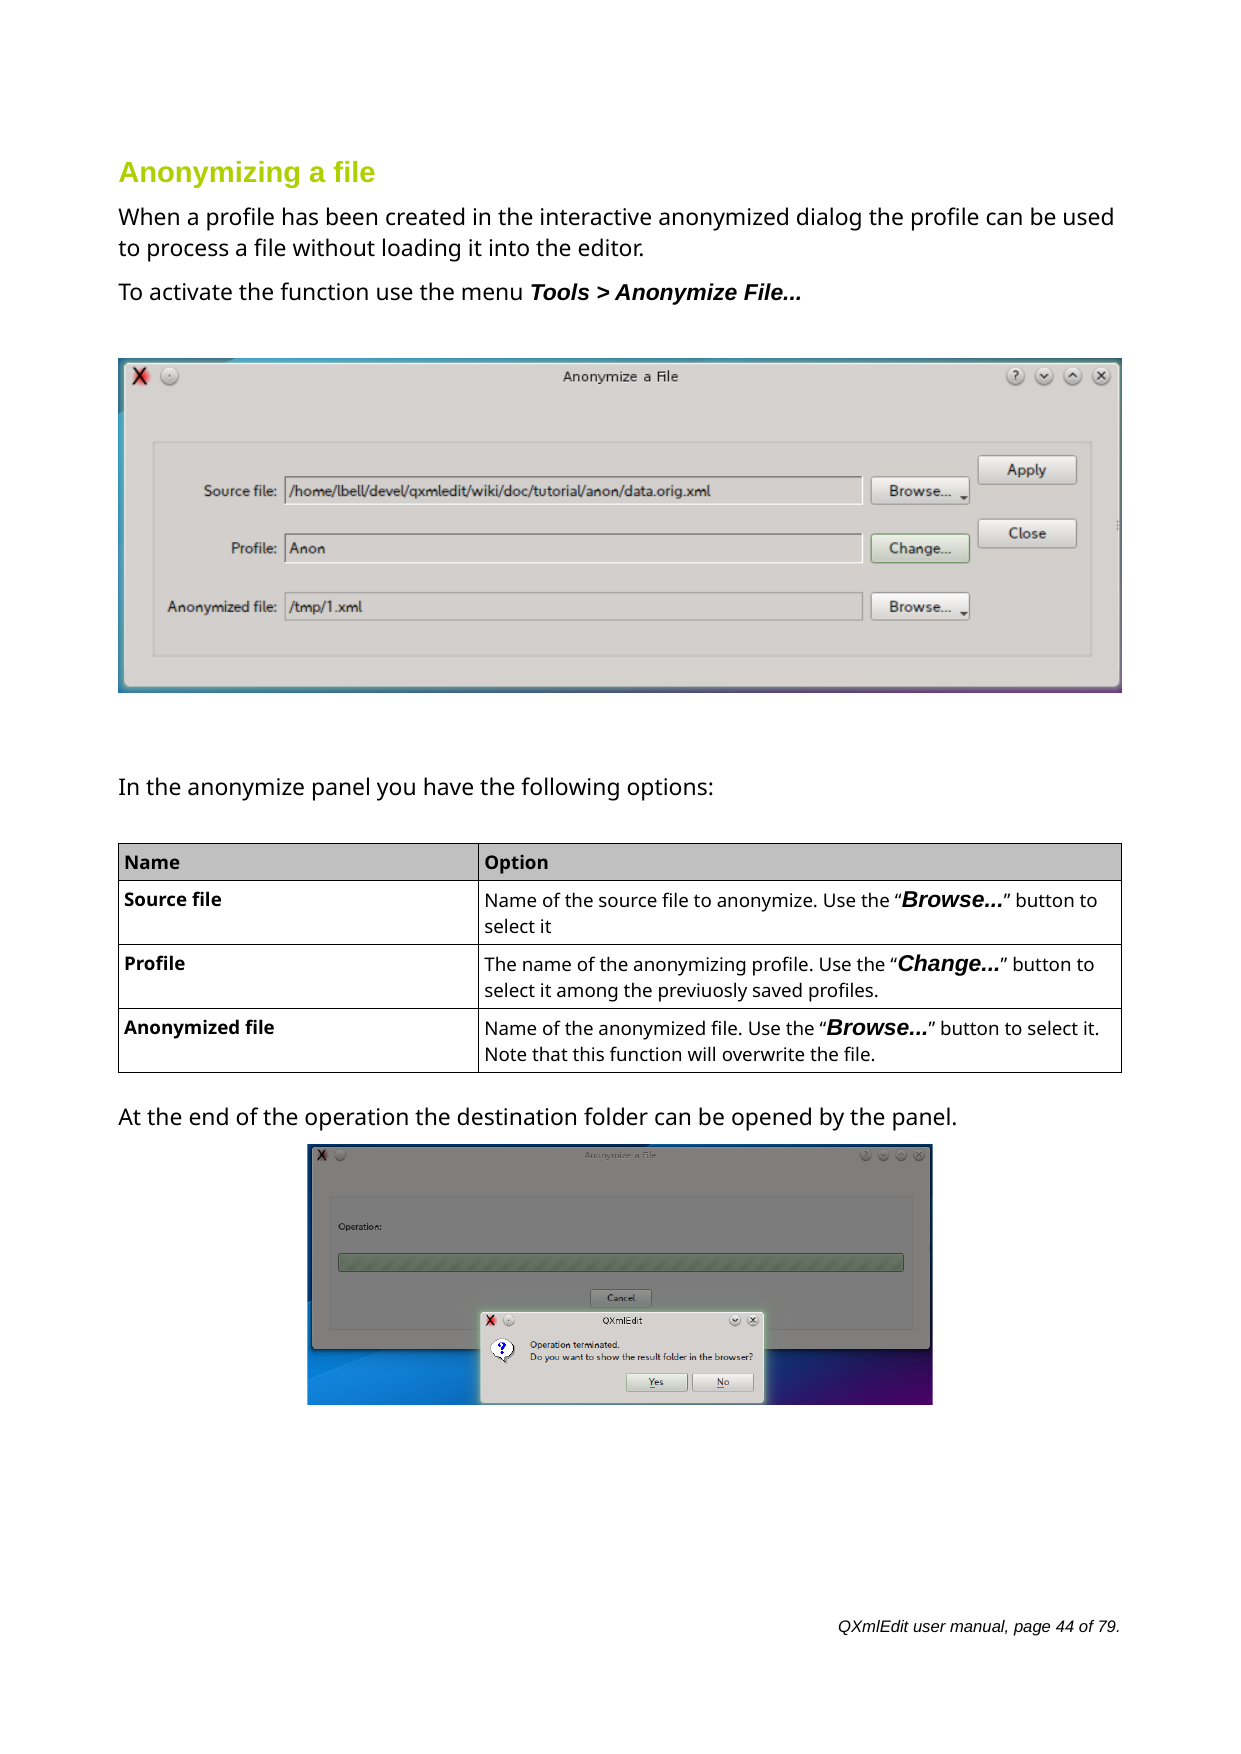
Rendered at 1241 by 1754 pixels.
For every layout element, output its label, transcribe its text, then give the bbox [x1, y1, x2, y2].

picture [118, 358, 1122, 693]
table_cell Anonymized file [119, 1009, 478, 1072]
table_cell The name of the anonymizing profile. Use the “Change...” button to select it among the previuosly saved profiles. [479, 945, 1121, 1008]
table_cell Profile [119, 945, 478, 1008]
table_cell Name of the source file to anonymize. Use the “Browse...” button to select it [479, 881, 1121, 944]
table_header Option [479, 844, 1121, 880]
table_header Name [119, 844, 478, 880]
text To activate the function use the menu Tools > Anonymize File... [118, 276, 1122, 307]
text In the anonymize panel you have the following options: [118, 771, 1122, 802]
text At the end of the operation the destination folder can be opened by the panel. [118, 1101, 1122, 1132]
table_cell Name of the anonymized file. Use the “Browse...” button to select it. Note that this function will overwrite the file. [479, 1009, 1121, 1072]
text When a profile has been created in the interactive anonymized dialog the profile can be used to process a file without loading it into the editor. [118, 201, 1122, 263]
subtitle Anonymizing a file [118, 155, 1122, 188]
picture [307, 1144, 933, 1405]
table_cell Source file [119, 881, 478, 944]
